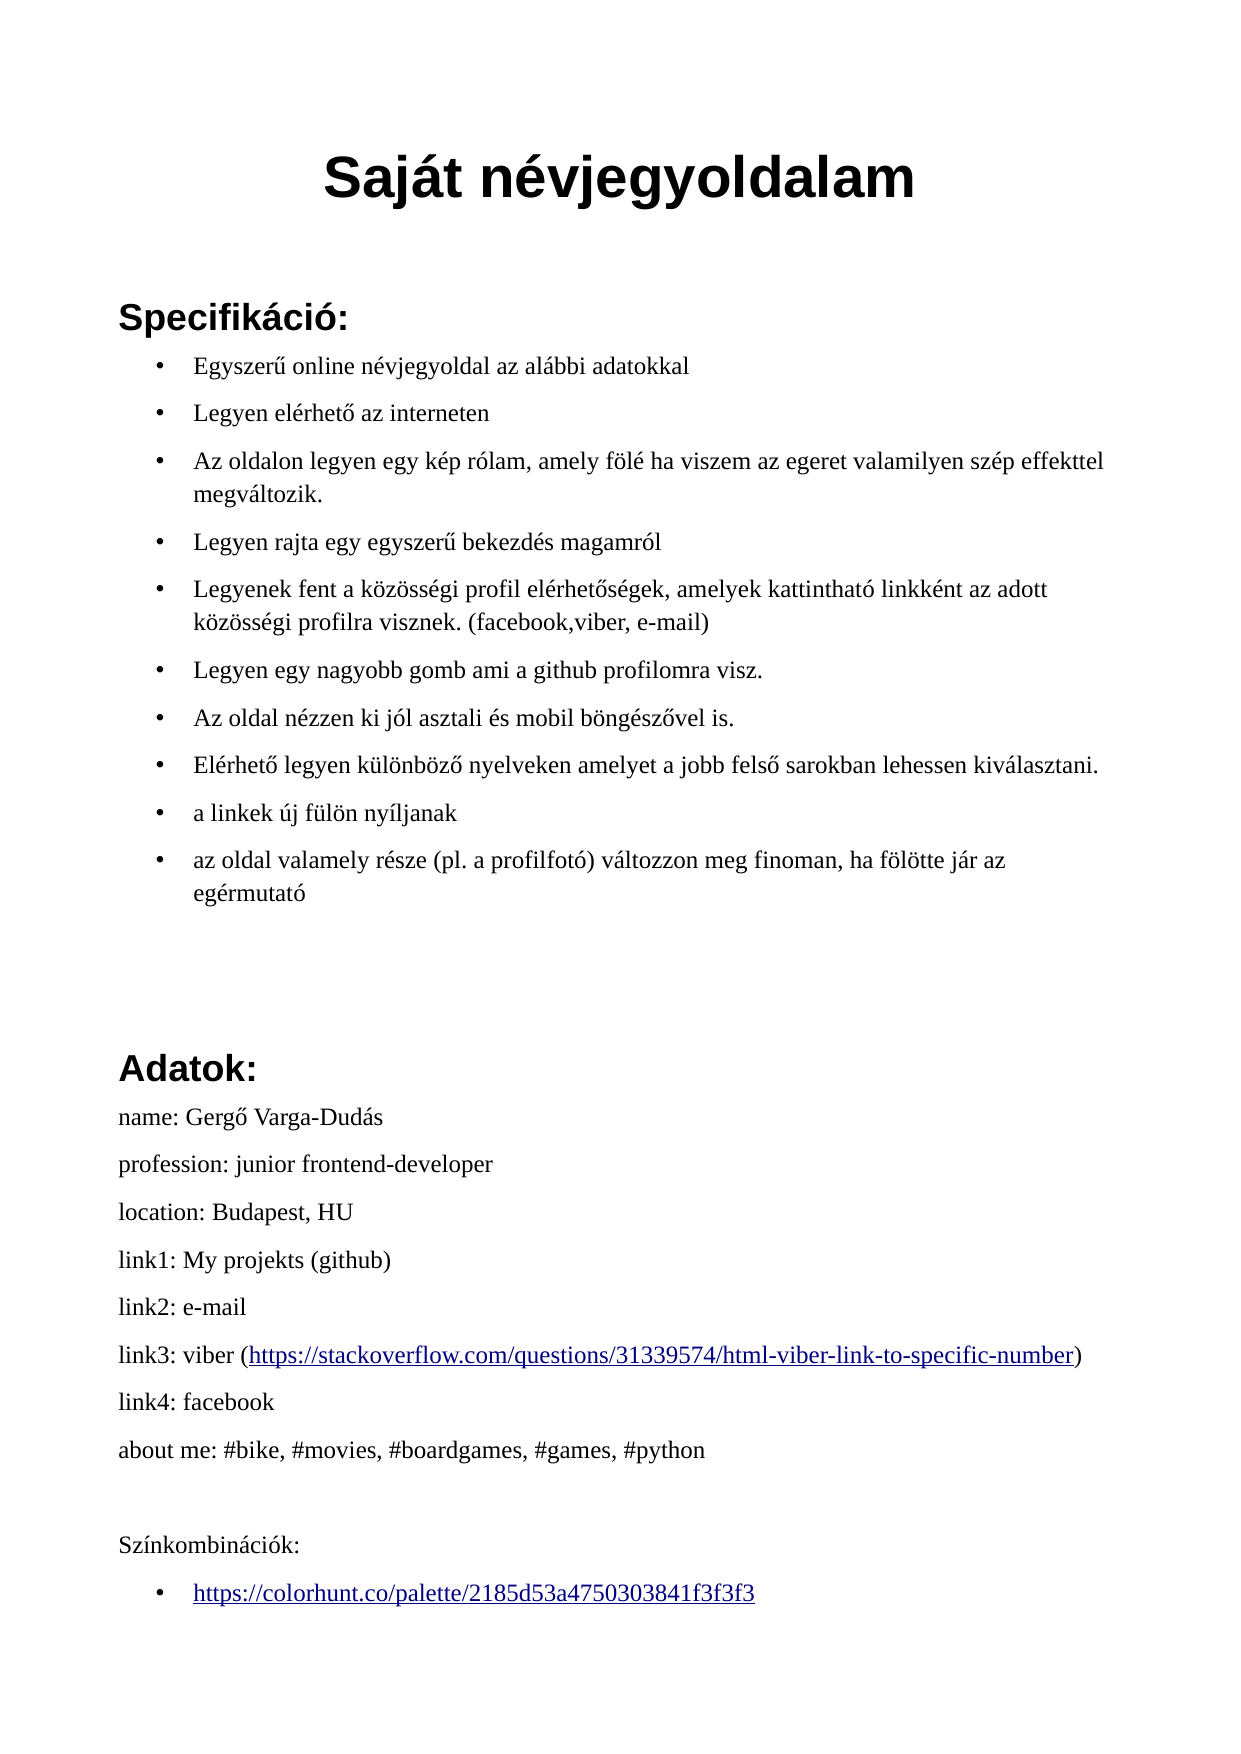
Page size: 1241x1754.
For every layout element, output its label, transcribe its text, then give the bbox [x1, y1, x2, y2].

text name: Gergő Varga-Dudás [118, 1102, 1122, 1131]
title Saját névjegyoldalam [118, 143, 1122, 210]
text profession: junior frontend-developer [118, 1149, 1122, 1178]
list Legyen elérhető az interneten [156, 398, 1122, 427]
text about me: #bike, #movies, #boardgames, #games, #python [118, 1435, 1122, 1464]
text link4: facebook [118, 1387, 1122, 1416]
list Elérhető legyen különböző nyelveken amelyet a jobb felső sarokban lehessen kiválasztani. [156, 750, 1122, 779]
list Legyen egy nagyobb gomb ami a github profilomra visz. [156, 655, 1122, 684]
list Legyenek fent a közösségi profil elérhetőségek, amelyek kattintható linkként az adott közösségi profilra visznek. (facebook,viber, e-mail) [156, 574, 1122, 636]
list Az oldalon legyen egy kép rólam, amely fölé ha viszem az egeret valamilyen szép effekttel megváltozik. [156, 446, 1122, 508]
list Egyszerű online névjegyoldal az alábbi adatokkal [156, 351, 1122, 380]
text link1: My projekts (github) [118, 1245, 1122, 1273]
subtitle Specifikáció: [118, 295, 1122, 338]
list Legyen rajta egy egyszerű bekezdés magamról [156, 527, 1122, 556]
list https://colorhunt.co/palette/2185d53a4750303841f3f3f3 [156, 1578, 1122, 1607]
text location: Budapest, HU [118, 1197, 1122, 1226]
list a linkek új fülön nyíljanak [156, 798, 1122, 827]
text link2: e-mail [118, 1292, 1122, 1321]
list Az oldal nézzen ki jól asztali és mobil böngészővel is. [156, 703, 1122, 731]
subtitle Adatok: [118, 1046, 1122, 1089]
text link3: viber (https://stackoverflow.com/questions/31339574/html-viber-link-to-specific-number) [118, 1340, 1122, 1369]
text Színkombinációk: [118, 1530, 1122, 1559]
list az oldal valamely része (pl. a profilfotó) változzon meg finoman, ha fölötte jár az egérmutató [156, 845, 1122, 907]
